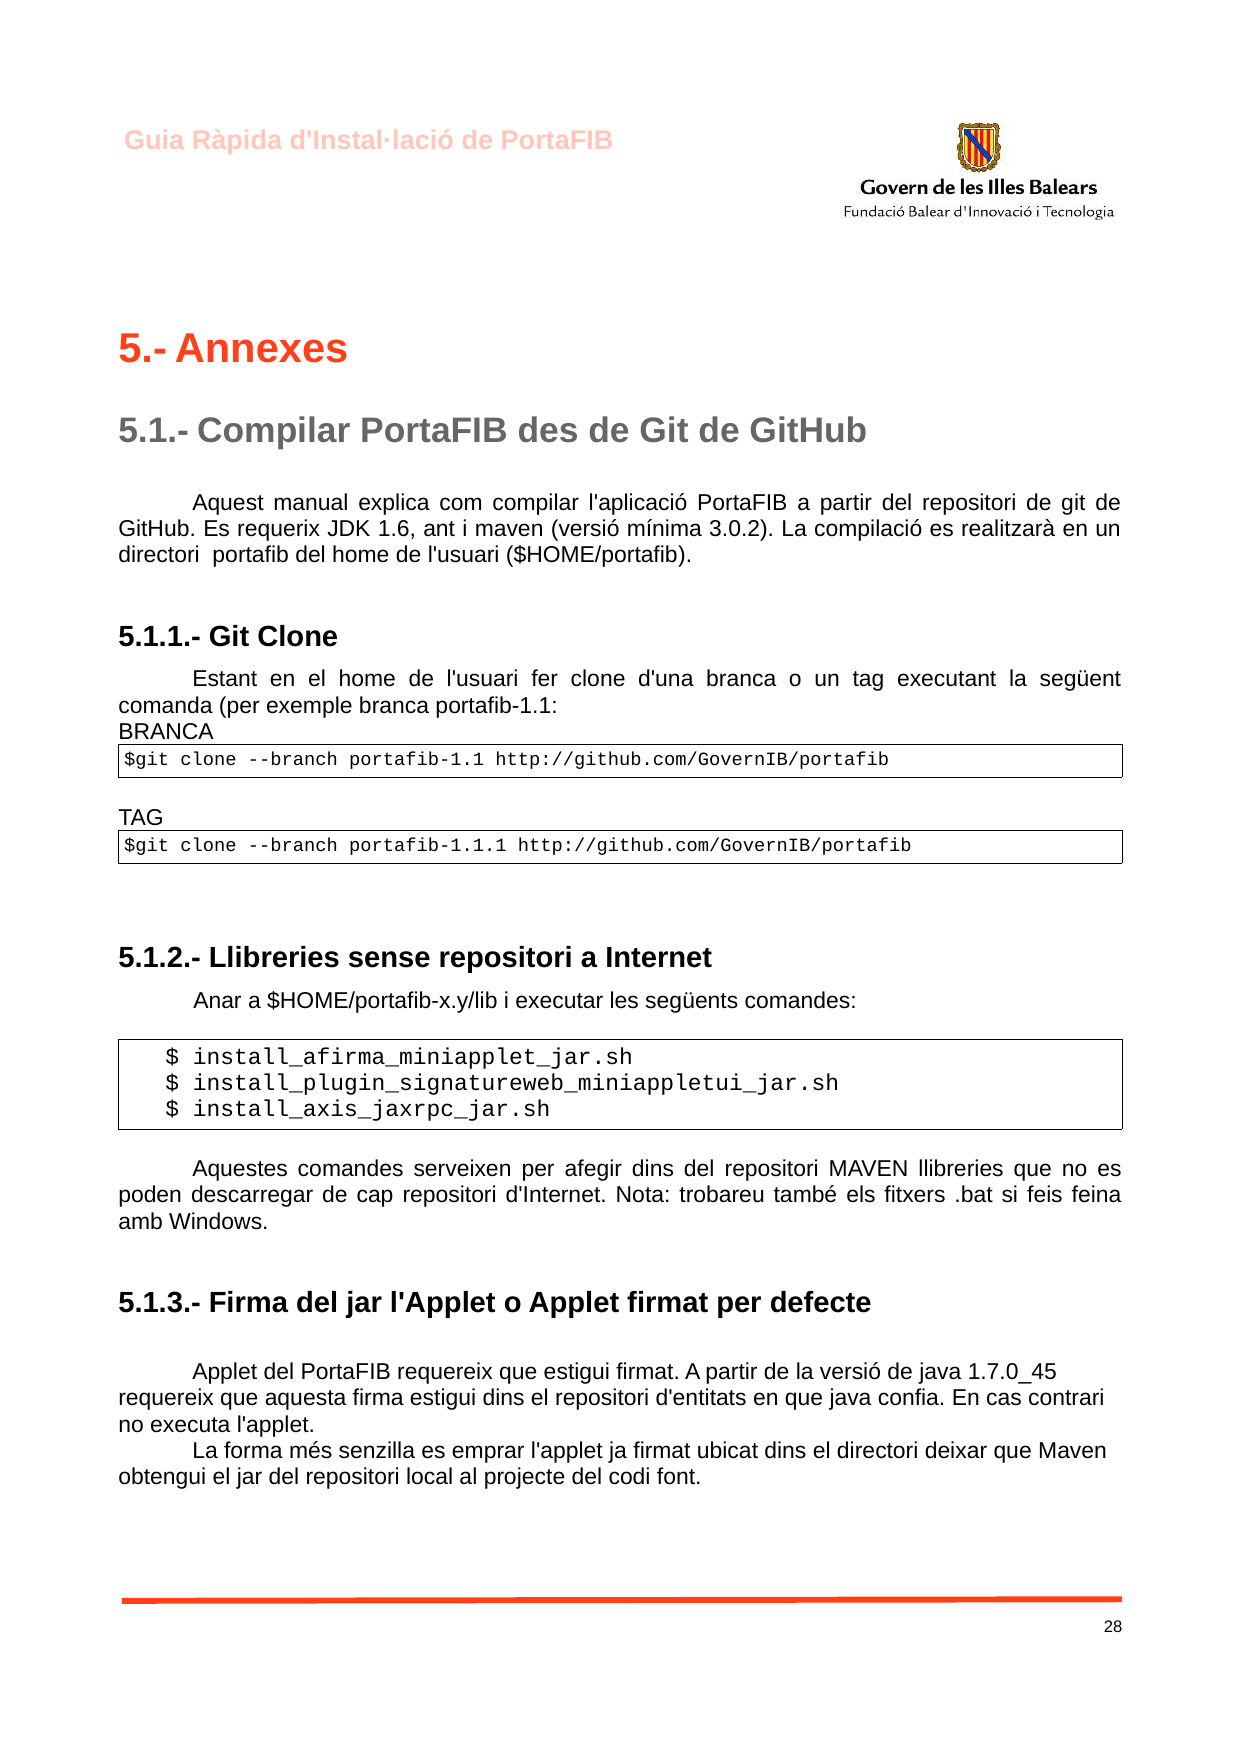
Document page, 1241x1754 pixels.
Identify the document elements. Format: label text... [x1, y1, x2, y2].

subtitle Firma del jar l'Applet o Applet firmat per defecte [118, 1286, 1122, 1319]
table_header $git clone --branch portafib-1.1.1 http://github.com/GovernIB/portafib [119, 831, 1122, 863]
subtitle Compilar PortaFIB des de Git de GitHub [118, 409, 1122, 450]
table_header $git clone --branch portafib-1.1 http://github.com/GovernIB/portafib [119, 745, 1122, 777]
text Aquest manual explica com compilar l'aplicació PortaFIB a partir del repositori de git de GitHub. Es requerix JDK 1.6, ant i maven (versió mínima 3.0.2). La compilació es realitzarà en un directori portafib del home de l'usuari ($HOME/portafib). [118, 489, 1122, 568]
list Anar a $HOME/portafib-x.y/lib i executar les següents comandes: [156, 987, 1122, 1013]
text BRANCA [118, 718, 1122, 744]
text La forma més senzilla es emprar l'applet ja firmat ubicat dins el directori deixar que Maven obtengui el jar del repositori local al projecte del codi font. [118, 1437, 1122, 1490]
subtitle Llibreries sense repositori a Internet [118, 941, 1122, 974]
text TAG [118, 803, 1122, 830]
text Aquestes comandes serveixen per afegir dins del repositori MAVEN llibreries que no es poden descarregar de cap repositori d'Internet. Nota: trobareu també els fitxers .bat si feis feina amb Windows. [118, 1155, 1122, 1234]
text Applet del PortaFIB requereix que estigui firmat. A partir de la versió de java 1.7.0_45 requereix que aquesta firma estigui dins el repositori d'entitats en que java confia. En cas contrari no executa l'applet. [118, 1358, 1122, 1437]
table_header $ install_afirma_miniapplet_jar.sh $ install_plugin_signatureweb_miniappletui_jar.sh $ install_axis_jaxrpc_jar.sh [119, 1040, 1122, 1129]
picture [840, 123, 1117, 220]
subtitle Git Clone [118, 619, 1122, 653]
text Estant en el home de l'usuari fer clone d'una branca o un tag executant la següent comanda (per exemple branca portafib-1.1: [118, 665, 1122, 718]
subtitle Annexes [118, 324, 1122, 372]
